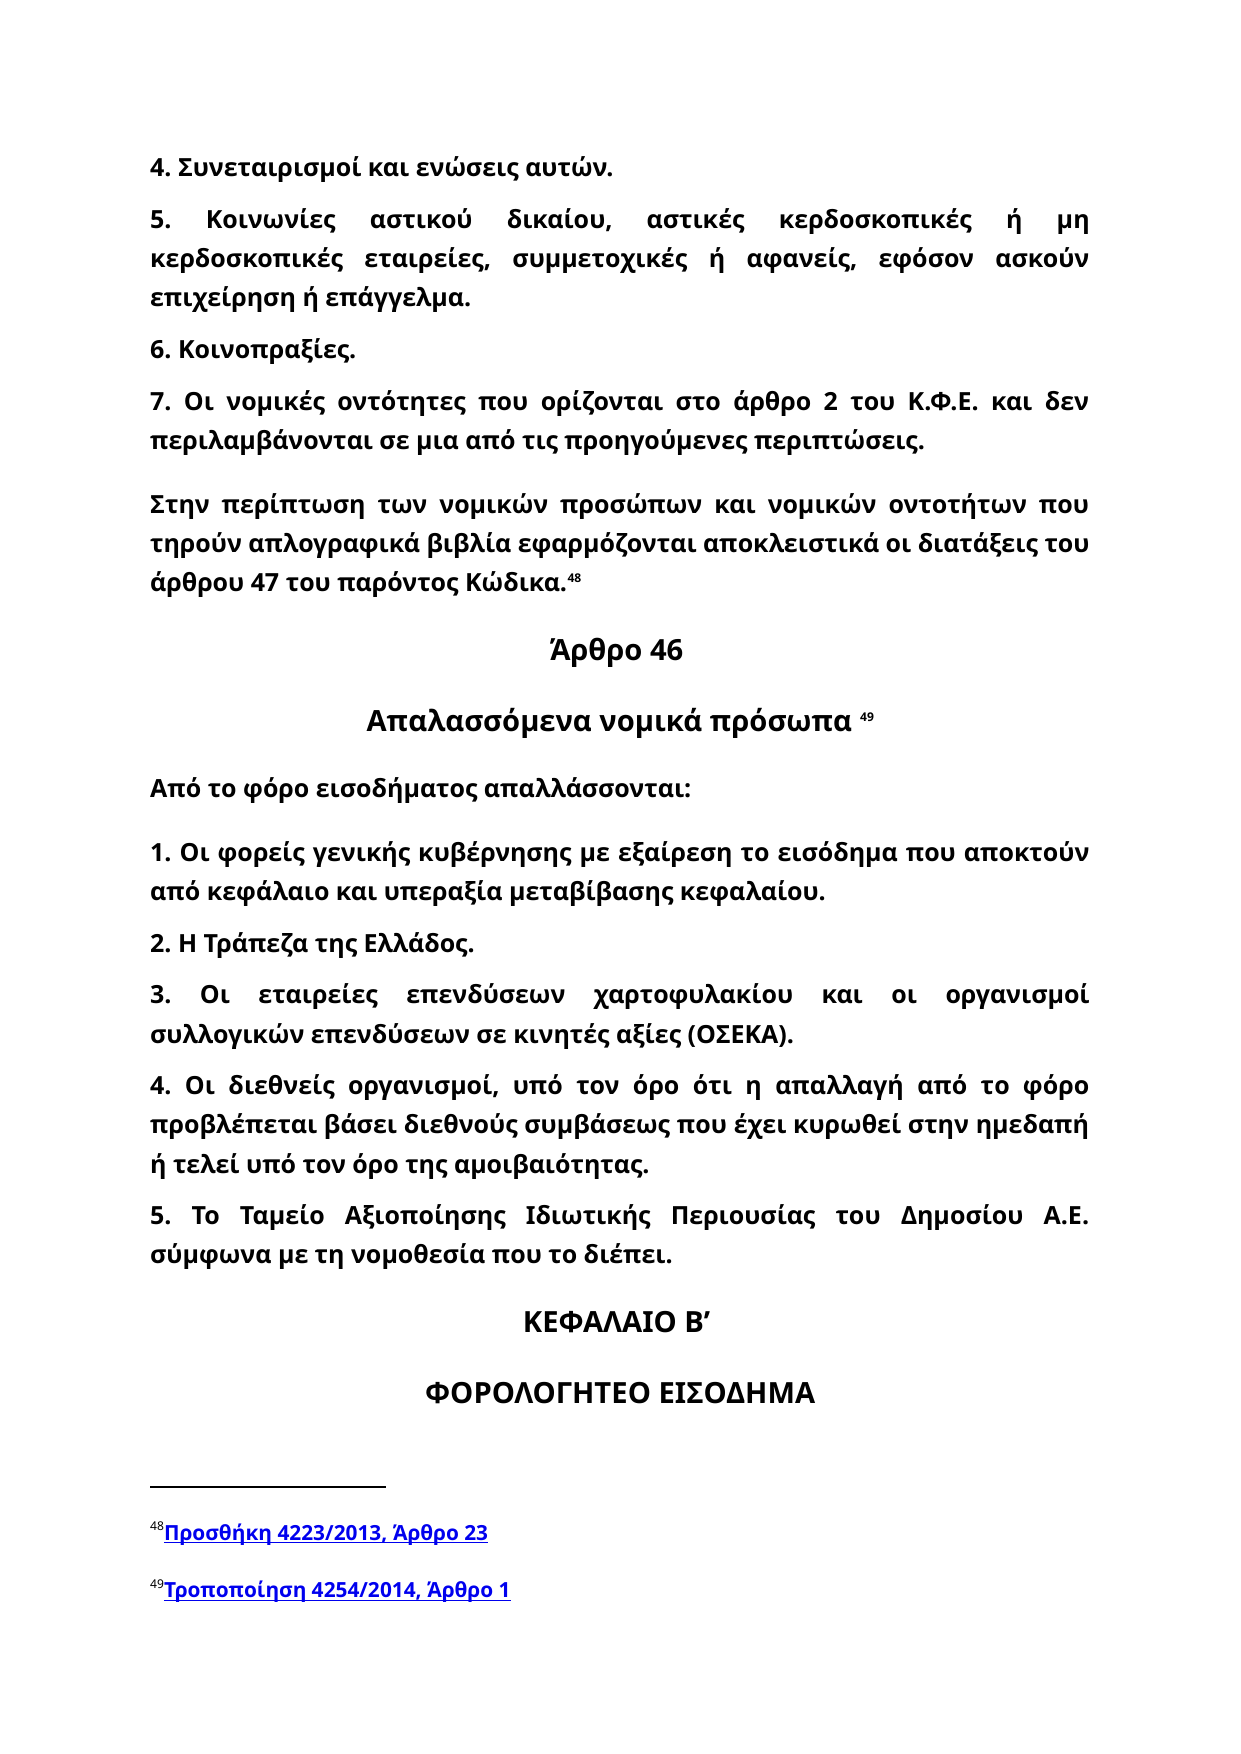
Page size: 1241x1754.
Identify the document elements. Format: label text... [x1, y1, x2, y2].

subtitle ΦΟΡΟΛΟΓΗΤΕΟ ΕΙΣΟΔΗΜΑ [150, 1372, 1090, 1412]
text Προσθήκη 4223/2013, Άρθρο 23 [150, 1518, 1090, 1546]
text 6. Κοινοπραξίες. [150, 332, 1090, 366]
text 4. Οι διεθνείς οργανισμοί, υπό τον όρο ότι η απαλλαγή από το φόρο προβλέπεται βάσει διεθνούς συμβάσεως που έχει κυρωθεί στην ημεδαπή ή τελεί υπό τον όρο της αμοιβαιότητας. [150, 1068, 1090, 1180]
text Στην περίπτωση των νομικών προσώπων και νομικών οντοτήτων που τηρούν απλογραφικά βιβλία εφαρμόζονται αποκλειστικά οι διατάξεις του άρθρου 47 του παρόντος Κώδικα. [150, 487, 1090, 599]
subtitle ΚΕΦΑΛΑΙΟ Β’ [150, 1301, 1090, 1341]
text 2. Η Τράπεζα της Ελλάδος. [150, 925, 1090, 959]
text 1. Οι φορείς γενικής κυβέρνησης με εξαίρεση το εισόδημα που αποκτούν από κεφάλαιο και υπεραξία μεταβίβασης κεφαλαίου. [150, 834, 1090, 908]
subtitle Άρθρο 46 [150, 629, 1090, 669]
text Από το φόρο εισοδήματος απαλλάσσονται: [150, 770, 1090, 804]
text 5. Το Ταμείο Αξιοποίησης Ιδιωτικής Περιουσίας του Δημοσίου Α.Ε. σύμφωνα με τη νομοθεσία που το διέπει. [150, 1198, 1090, 1271]
text 5. Κοινωνίες αστικού δικαίου, αστικές κερδοσκοπικές ή μη κερδοσκοπικές εταιρείες, συμμετοχικές ή αφανείς, εφόσον ασκούν επιχείρηση ή επάγγελμα. [150, 202, 1090, 314]
text 7. Οι νομικές οντότητες που ορίζονται στο άρθρο 2 του Κ.Φ.Ε. και δεν περιλαμβάνονται σε μια από τις προηγούμενες περιπτώσεις. [150, 383, 1090, 457]
subtitle Απαλασσόμενα νομικά πρόσωπα [150, 700, 1090, 739]
text 3. Οι εταιρείες επενδύσεων χαρτοφυλακίου και οι οργανισμοί συλλογικών επενδύσεων σε κινητές αξίες (ΟΣΕΚΑ). [150, 977, 1090, 1050]
text Τροποποίηση 4254/2014, Άρθρο 1 [150, 1576, 1090, 1604]
text 4. Συνεταιρισμοί και ενώσεις αυτών. [150, 150, 1090, 184]
